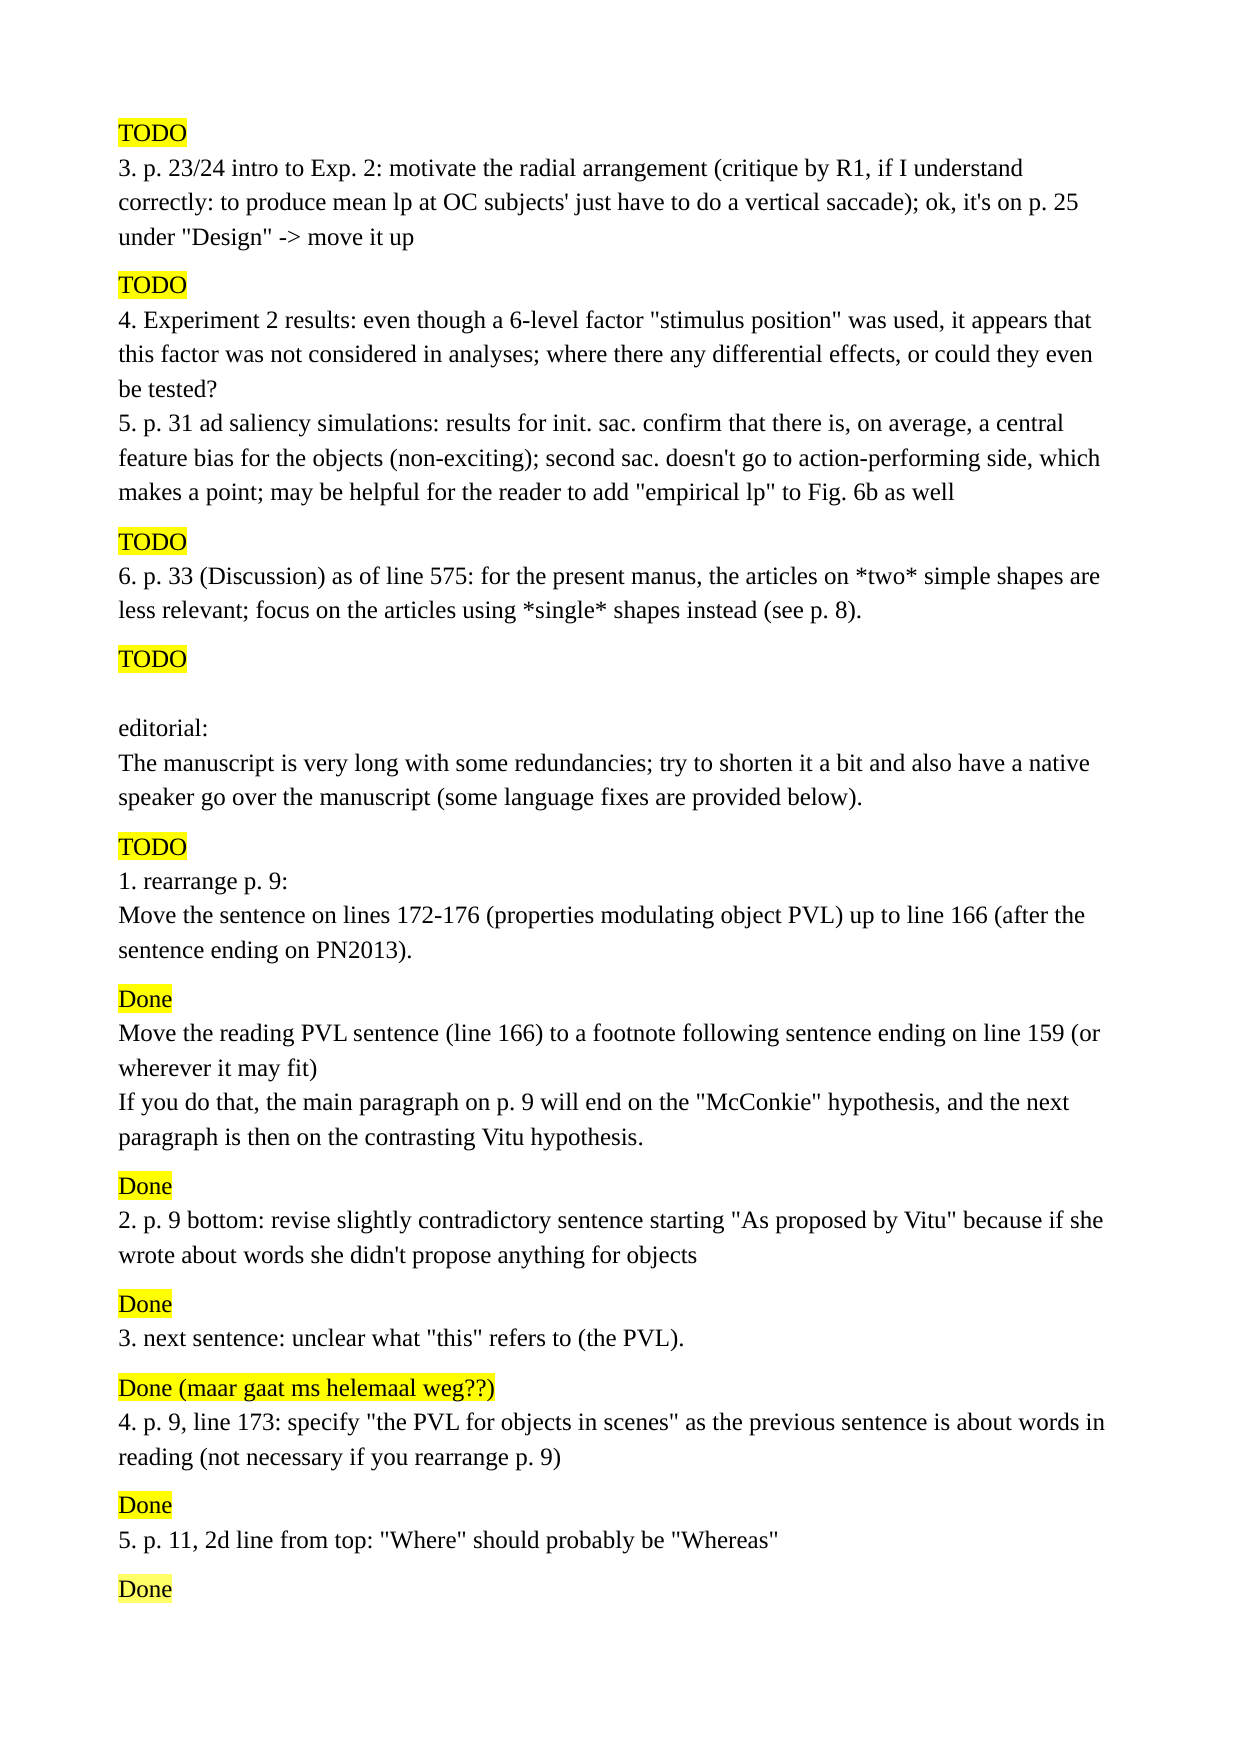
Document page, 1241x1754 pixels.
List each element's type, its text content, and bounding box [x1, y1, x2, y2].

text TODO editorial: The manuscript is very long with some redundancies; try to shorten it a bit and also have a native speaker go over the manuscript (some language fixes are provided below). [118, 644, 1122, 811]
text TODO 3. p. 23/24 intro to Exp. 2: motivate the radial arrangement (critique by R1, if I understand correctly: to produce mean lp at OC subjects' just have to do a vertical saccade); ok, it's on p. 25 under "Design" -> move it up [118, 118, 1122, 250]
text TODO 6. p. 33 (Discussion) as of line 575: for the present manus, the articles on *two* simple shapes are less relevant; focus on the articles using *single* shapes instead (see p. 8). [118, 527, 1122, 624]
text Done 5. p. 11, 2d line from top: "Where" should probably be "Whereas" [118, 1491, 1122, 1554]
text TODO 1. rearrange p. 9: Move the sentence on lines 172-176 (properties modulating object PVL) up to line 166 (after the sentence ending on PN2013). [118, 832, 1122, 964]
text Done Move the reading PVL sentence (line 166) to a footnote following sentence ending on line 159 (or wherever it may fit) If you do that, the main paragraph on p. 9 will end on the "McConkie" hypothesis, and the next paragraph is then on the contrasting Vitu hypothesis. [118, 984, 1122, 1151]
text Done 2. p. 9 bottom: revise slightly contradictory sentence starting "As proposed by Vitu" because if she wrote about words she didn't propose anything for objects [118, 1171, 1122, 1269]
text TODO 4. Experiment 2 results: even though a 6-level factor "stimulus position" was used, it appears that this factor was not considered in analyses; where there any differential effects, or could they even be tested? 5. p. 31 ad saliency simulations: results for init. sac. confirm that there is, on average, a central feature bias for the objects (non-exciting); second sac. doesn't go to action-performing side, which makes a point; may be helpful for the reader to add "empirical lp" to Fig. 6b as well [118, 271, 1122, 506]
text Done [118, 1574, 1122, 1603]
text Done 3. next sentence: unclear what "this" refers to (the PVL). [118, 1289, 1122, 1352]
text Done (maar gaat ms helemaal weg??) 4. p. 9, line 173: specify "the PVL for objects in scenes" as the previous sentence is about words in reading (not necessary if you rearrange p. 9) [118, 1373, 1122, 1470]
